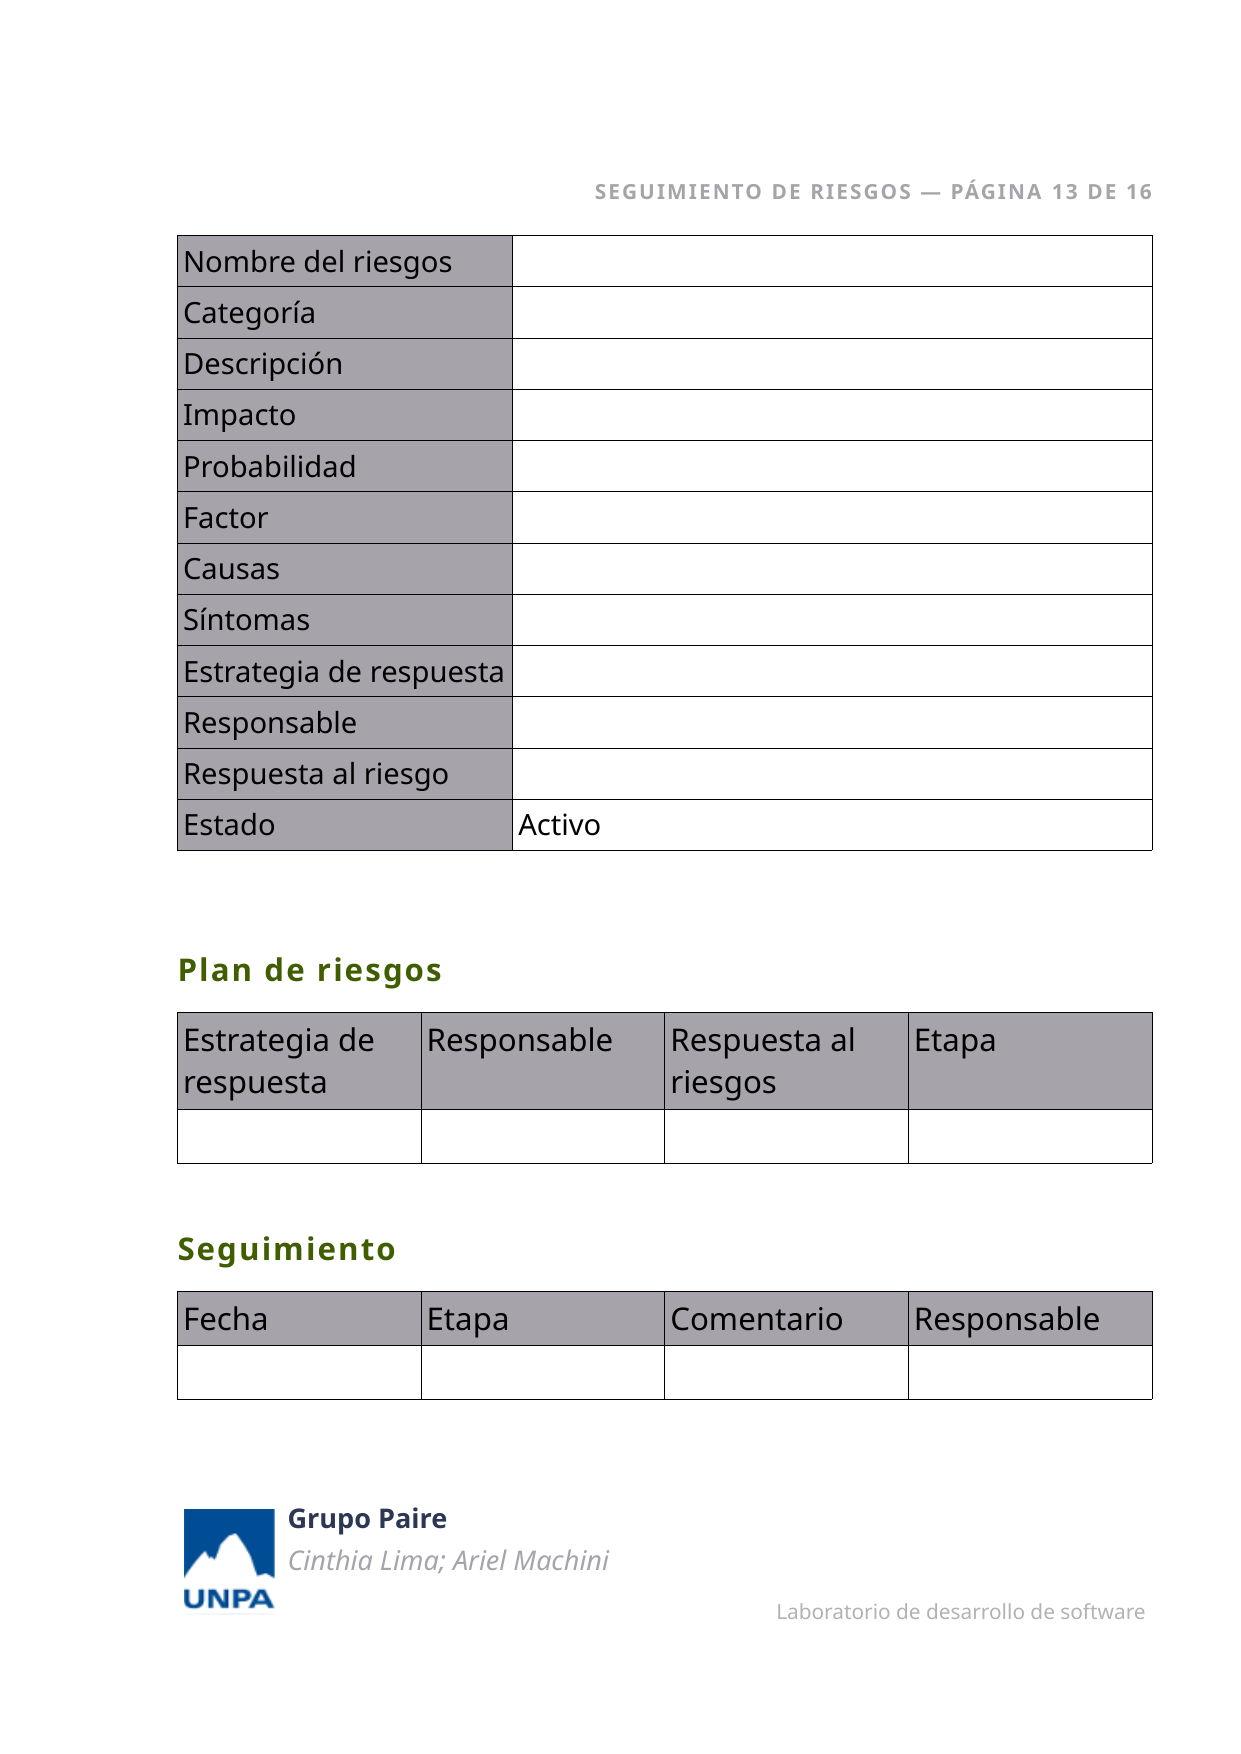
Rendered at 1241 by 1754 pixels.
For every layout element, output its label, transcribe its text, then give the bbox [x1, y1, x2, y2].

table_cell [513, 595, 1152, 645]
table_cell [513, 697, 1152, 748]
table_cell [665, 1346, 908, 1399]
table_cell [178, 1110, 421, 1163]
table_cell Respuesta al riesgo [178, 749, 512, 799]
table_header Comentario [665, 1292, 908, 1345]
table_cell [513, 441, 1152, 491]
table_cell [513, 236, 1152, 286]
table_cell [178, 1346, 421, 1399]
table_header Responsable [909, 1292, 1152, 1345]
table_cell [665, 1110, 908, 1163]
table_cell Estrategia de respuesta [178, 646, 512, 696]
text Plan de riesgos [177, 948, 1152, 991]
table_cell [513, 287, 1152, 338]
table_header Respuesta al riesgos [665, 1013, 908, 1109]
table_cell [909, 1346, 1152, 1399]
table_cell Impacto [178, 390, 512, 440]
table_header Etapa [422, 1292, 664, 1345]
table_cell [513, 646, 1152, 696]
table_cell [422, 1110, 664, 1163]
table_cell [513, 492, 1152, 543]
table_cell [513, 749, 1152, 799]
table_cell [422, 1346, 664, 1399]
table_cell [513, 390, 1152, 440]
table_cell [513, 339, 1152, 389]
table_cell [909, 1110, 1152, 1163]
table_cell Categoría [178, 287, 512, 338]
table_cell [513, 544, 1152, 594]
table_cell Responsable [178, 697, 512, 748]
table_cell Probabilidad [178, 441, 512, 491]
table_header Responsable [422, 1013, 664, 1109]
text Seguimiento [177, 1227, 1152, 1269]
table_cell Estado [178, 800, 512, 850]
table_header Estrategia de respuesta [178, 1013, 421, 1109]
table_cell Nombre del riesgos [178, 236, 512, 286]
table_header Fecha [178, 1292, 421, 1345]
table_cell Activo [513, 800, 1152, 850]
table_cell Síntomas [178, 595, 512, 645]
table_cell Factor [178, 492, 512, 543]
table_cell Descripción [178, 339, 512, 389]
table_header Etapa [909, 1013, 1152, 1109]
table_cell Causas [178, 544, 512, 594]
picture [184, 1509, 275, 1615]
